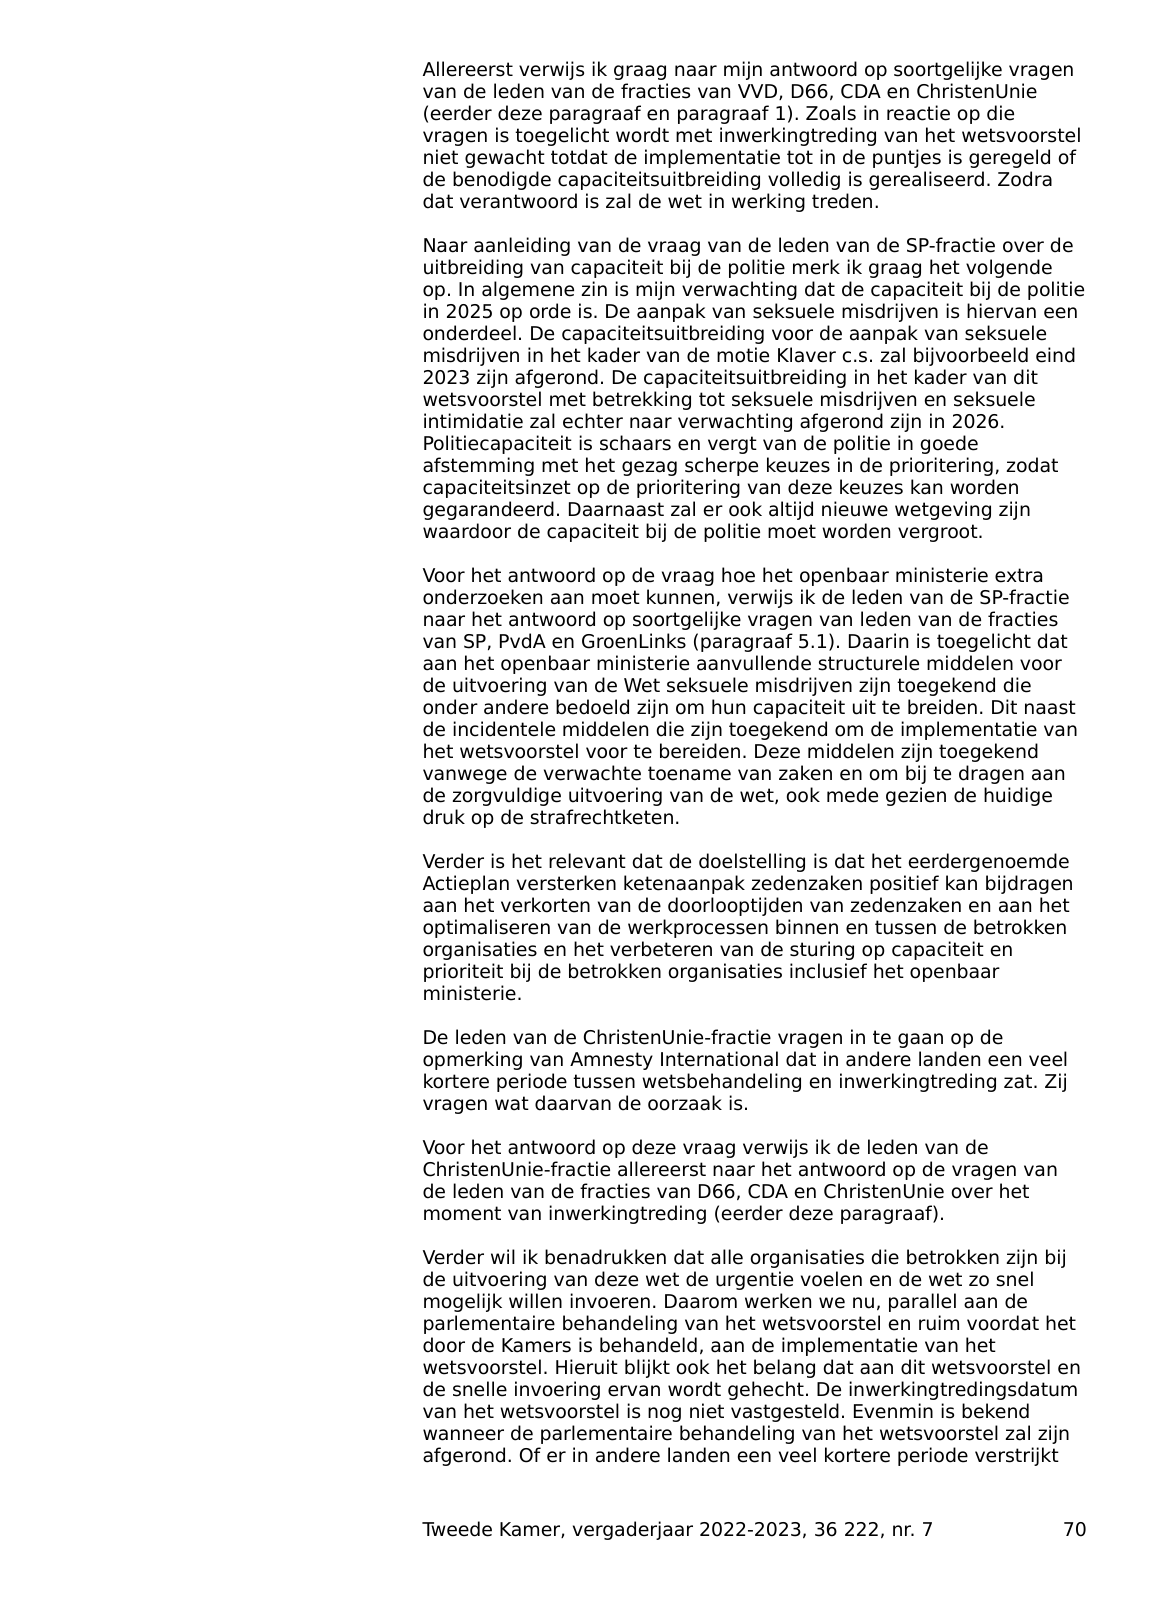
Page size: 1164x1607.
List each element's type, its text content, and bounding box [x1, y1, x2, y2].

text Allereerst verwijs ik graag naar mijn antwoord op soortgelijke vragen van de leden van de fracties van VVD, D66, CDA en ChristenUnie (eerder deze paragraaf en paragraaf 1). Zoals in reactie op die vragen is toegelicht wordt met inwerkingtreding van het wetsvoorstel niet gewacht totdat de implementatie tot in de puntjes is geregeld of de benodigde capaciteitsuitbreiding volledig is gerealiseerd. Zodra dat verantwoord is zal de wet in werking treden. [422, 59, 1087, 213]
text Verder is het relevant dat de doelstelling is dat het eerdergenoemde Actieplan versterken ketenaanpak zedenzaken positief kan bijdragen aan het verkorten van de doorlooptijden van zedenzaken en aan het optimaliseren van de werkprocessen binnen en tussen de betrokken organisaties en het verbeteren van de sturing op capaciteit en prioriteit bij de betrokken organisaties inclusief het openbaar ministerie. [422, 851, 1087, 1005]
text Verder wil ik benadrukken dat alle organisaties die betrokken zijn bij de uitvoering van deze wet de urgentie voelen en de wet zo snel mogelijk willen invoeren. Daarom werken we nu, parallel aan de parlementaire behandeling van het wetsvoorstel en ruim voordat het door de Kamers is behandeld, aan de implementatie van het wetsvoorstel. Hieruit blijkt ook het belang dat aan dit wetsvoorstel en de snelle invoering ervan wordt gehecht. De inwerkingtredingsdatum van het wetsvoorstel is nog niet vastgesteld. Evenmin is bekend wanneer de parlementaire behandeling van het wetsvoorstel zal zijn afgerond. Of er in andere landen een veel kortere periode verstrijkt [422, 1247, 1087, 1467]
text Voor het antwoord op deze vraag verwijs ik de leden van de ChristenUnie-fractie allereerst naar het antwoord op de vragen van de leden van de fracties van D66, CDA en ChristenUnie over het moment van inwerkingtreding (eerder deze paragraaf). [422, 1137, 1087, 1225]
text De leden van de ChristenUnie-fractie vragen in te gaan op de opmerking van Amnesty International dat in andere landen een veel kortere periode tussen wetsbehandeling en inwerkingtreding zat. Zij vragen wat daarvan de oorzaak is. [422, 1027, 1087, 1115]
text Naar aanleiding van de vraag van de leden van de SP-fractie over de uitbreiding van capaciteit bij de politie merk ik graag het volgende op. In algemene zin is mijn verwachting dat de capaciteit bij de politie in 2025 op orde is. De aanpak van seksuele misdrijven is hiervan een onderdeel. De capaciteitsuitbreiding voor de aanpak van seksuele misdrijven in het kader van de motie Klaver c.s. zal bijvoorbeeld eind 2023 zijn afgerond. De capaciteitsuitbreiding in het kader van dit wetsvoorstel met betrekking tot seksuele misdrijven en seksuele intimidatie zal echter naar verwachting afgerond zijn in 2026. Politiecapaciteit is schaars en vergt van de politie in goede afstemming met het gezag scherpe keuzes in de prioritering, zodat capaciteitsinzet op de prioritering van deze keuzes kan worden gegarandeerd. Daarnaast zal er ook altijd nieuwe wetgeving zijn waardoor de capaciteit bij de politie moet worden vergroot. [422, 235, 1087, 543]
text Voor het antwoord op de vraag hoe het openbaar ministerie extra onderzoeken aan moet kunnen, verwijs ik de leden van de SP-fractie naar het antwoord op soortgelijke vragen van leden van de fracties van SP, PvdA en GroenLinks (paragraaf 5.1). Daarin is toegelicht dat aan het openbaar ministerie aanvullende structurele middelen voor de uitvoering van de Wet seksuele misdrijven zijn toegekend die onder andere bedoeld zijn om hun capaciteit uit te breiden. Dit naast de incidentele middelen die zijn toegekend om de implementatie van het wetsvoorstel voor te bereiden. Deze middelen zijn toegekend vanwege de verwachte toename van zaken en om bij te dragen aan de zorgvuldige uitvoering van de wet, ook mede gezien de huidige druk op de strafrechtketen. [422, 565, 1087, 829]
